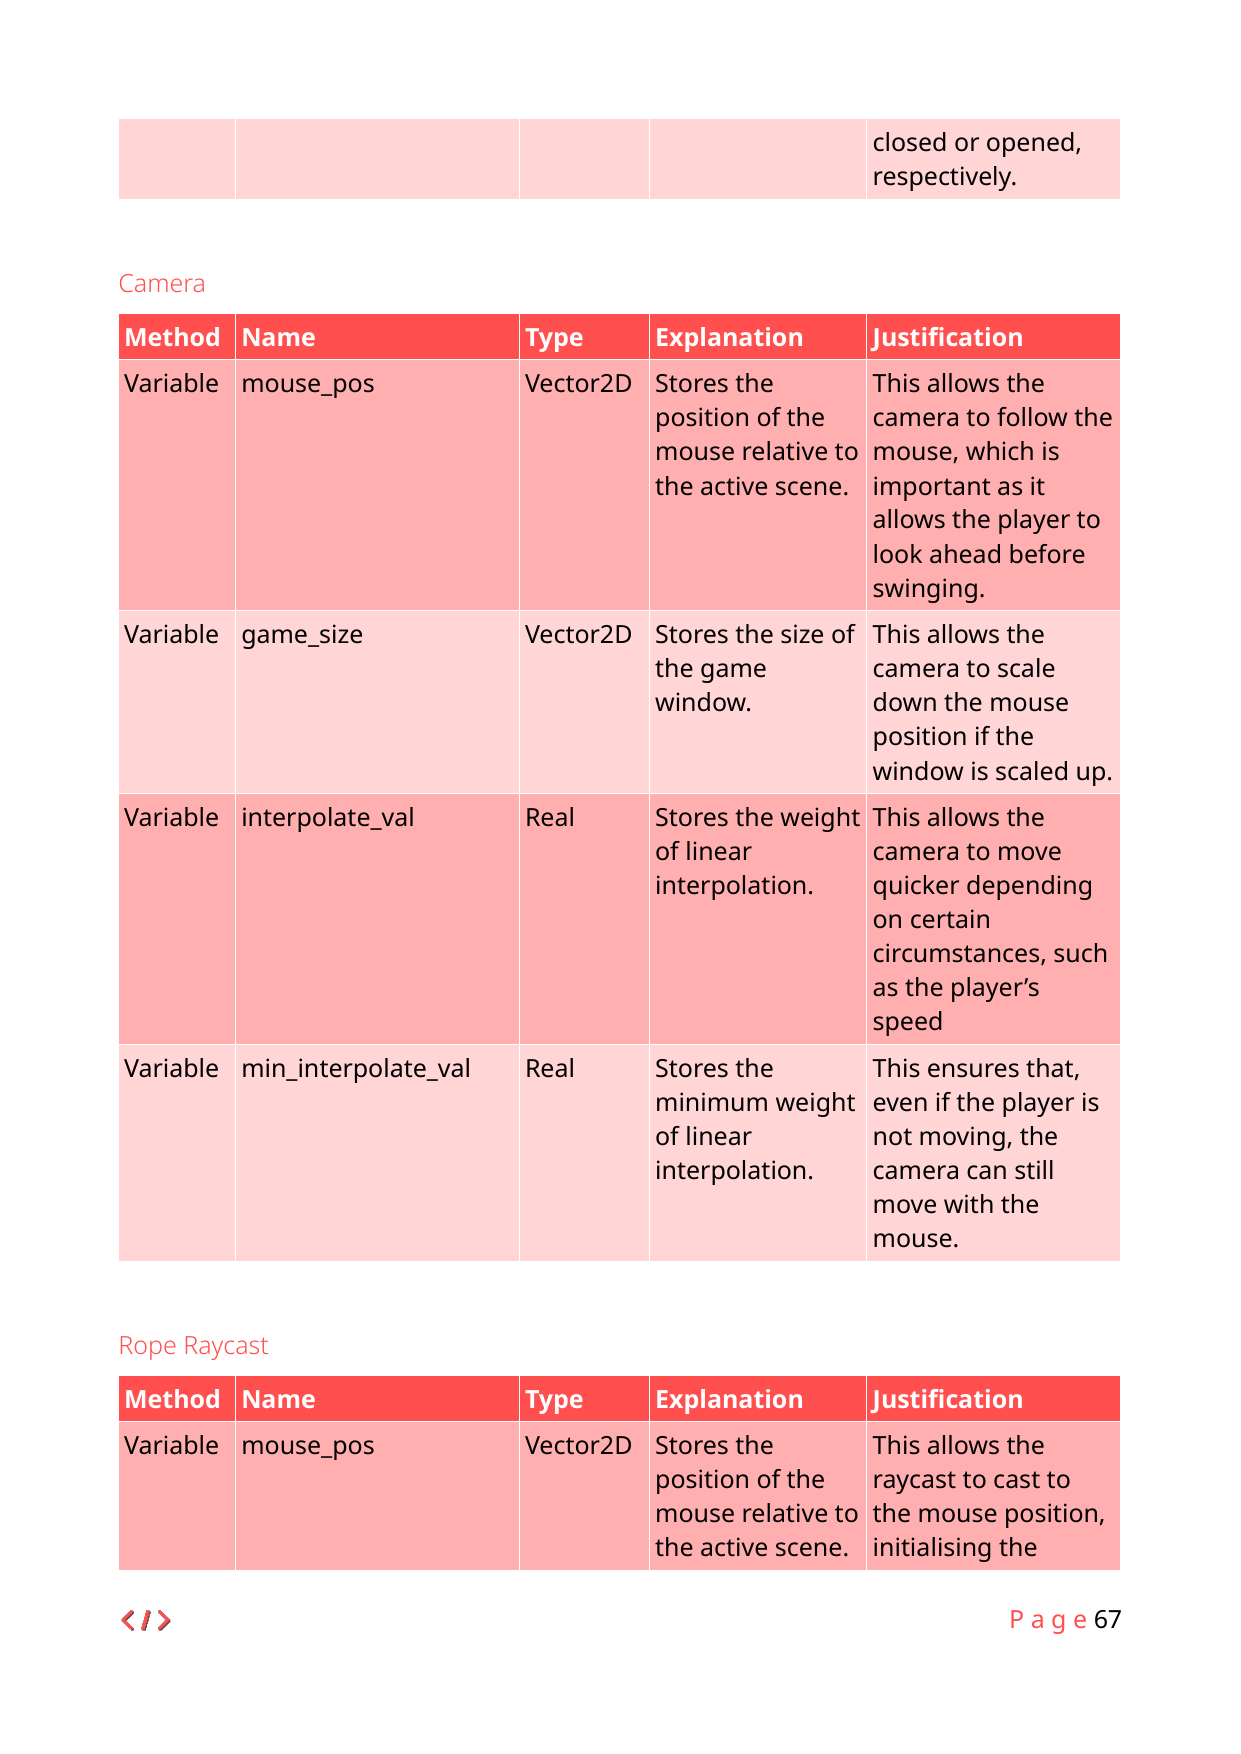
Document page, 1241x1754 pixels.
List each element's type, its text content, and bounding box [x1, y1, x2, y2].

table_cell [119, 119, 235, 199]
table_cell This allows the camera to follow the mouse, which is important as it allows the player to look ahead before swinging. [867, 360, 1120, 610]
table_header Justification [867, 314, 1120, 359]
table_header Explanation [650, 1376, 866, 1421]
table_header Type [520, 1376, 649, 1421]
picture [116, 1591, 175, 1649]
table_header Method [119, 1376, 235, 1421]
table_cell Variable [119, 1045, 235, 1261]
table_cell mouse_pos [236, 1422, 519, 1570]
table_header Method [119, 314, 235, 359]
table_cell [520, 119, 649, 199]
subtitle Rope Raycast [118, 1328, 1122, 1362]
table_cell Vector2D [520, 360, 649, 610]
table_cell interpolate_val [236, 794, 519, 1044]
table_header Justification [867, 1376, 1120, 1421]
table_cell Real [520, 1045, 649, 1261]
table_cell Variable [119, 360, 235, 610]
table_cell This allows the camera to scale down the mouse position if the window is scaled up. [867, 611, 1120, 793]
table_cell Vector2D [520, 1422, 649, 1570]
table_cell closed or opened, respectively. [867, 119, 1120, 199]
table_header Name [236, 1376, 519, 1421]
table_cell Stores the minimum weight of linear interpolation. [650, 1045, 866, 1261]
table_cell This ensures that, even if the player is not moving, the camera can still move with the mouse. [867, 1045, 1120, 1261]
subtitle Camera [118, 266, 1122, 300]
table_cell Stores the position of the mouse relative to the active scene. [650, 360, 866, 610]
table_cell This allows the camera to move quicker depending on certain circumstances, such as the player’s speed [867, 794, 1120, 1044]
table_cell This allows the raycast to cast to the mouse position, initialising the [867, 1422, 1120, 1570]
table_cell [650, 119, 866, 199]
table_cell [236, 119, 519, 199]
table_cell Variable [119, 794, 235, 1044]
table_cell Vector2D [520, 611, 649, 793]
table_cell Real [520, 794, 649, 1044]
table_cell min_interpolate_val [236, 1045, 519, 1261]
table_cell Stores the position of the mouse relative to the active scene. [650, 1422, 866, 1570]
table_header Explanation [650, 314, 866, 359]
table_header Type [520, 314, 649, 359]
table_cell Stores the size of the game window. [650, 611, 866, 793]
table_cell game_size [236, 611, 519, 793]
table_cell Variable [119, 611, 235, 793]
table_cell mouse_pos [236, 360, 519, 610]
table_cell Variable [119, 1422, 235, 1570]
table_cell Stores the weight of linear interpolation. [650, 794, 866, 1044]
table_header Name [236, 314, 519, 359]
